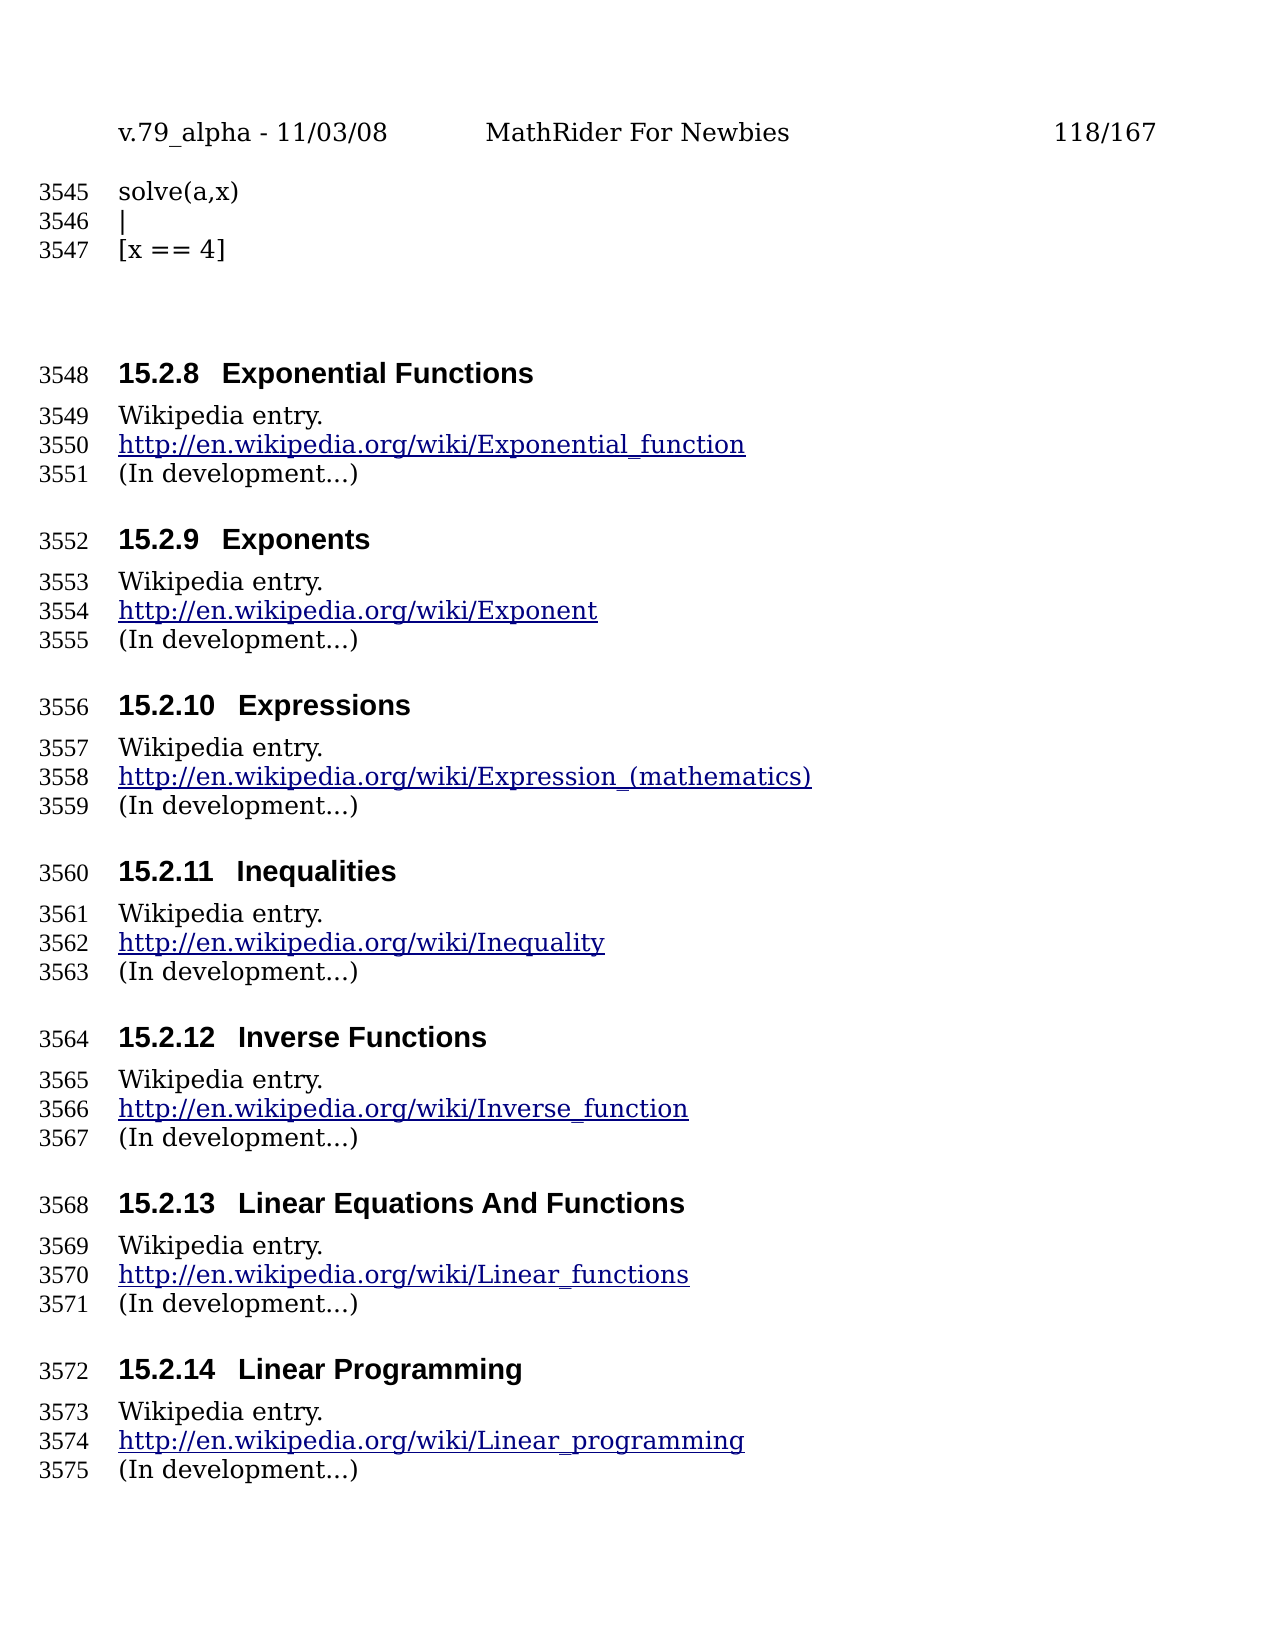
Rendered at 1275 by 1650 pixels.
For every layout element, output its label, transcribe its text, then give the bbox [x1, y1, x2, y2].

text (In development...) [118, 626, 1157, 655]
text (In development...) [118, 459, 1157, 489]
text (In development...) [118, 1124, 1157, 1153]
text http://en.wikipedia.org/wiki/Inverse_function [118, 1094, 1157, 1124]
subtitle Exponents [118, 522, 1157, 555]
text Wikipedia entry. [118, 899, 1157, 928]
subtitle Exponential Functions [118, 356, 1157, 389]
text Wikipedia entry. [118, 401, 1157, 430]
text Wikipedia entry. [118, 1231, 1157, 1261]
subtitle Inequalities [118, 854, 1157, 887]
text (In development...) [118, 1290, 1157, 1319]
text http://en.wikipedia.org/wiki/Linear_programming [118, 1427, 1157, 1456]
text [x == 4] [118, 235, 1157, 264]
text http://en.wikipedia.org/wiki/Exponent [118, 596, 1157, 626]
text http://en.wikipedia.org/wiki/Inequality [118, 928, 1157, 958]
text Wikipedia entry. [118, 567, 1157, 596]
text http://en.wikipedia.org/wiki/Linear_functions [118, 1261, 1157, 1290]
text solve(a,x) [118, 177, 1157, 206]
subtitle Expressions [118, 688, 1157, 721]
text http://en.wikipedia.org/wiki/Expression_(mathematics) [118, 762, 1157, 792]
text (In development...) [118, 958, 1157, 987]
text http://en.wikipedia.org/wiki/Exponential_function [118, 430, 1157, 459]
text Wikipedia entry. [118, 733, 1157, 762]
text Wikipedia entry. [118, 1397, 1157, 1427]
subtitle Inverse Functions [118, 1020, 1157, 1053]
subtitle Linear Equations And Functions [118, 1186, 1157, 1219]
text | [118, 206, 1157, 235]
text (In development...) [118, 792, 1157, 821]
text Wikipedia entry. [118, 1065, 1157, 1094]
text (In development...) [118, 1456, 1157, 1485]
subtitle Linear Programming [118, 1352, 1157, 1385]
